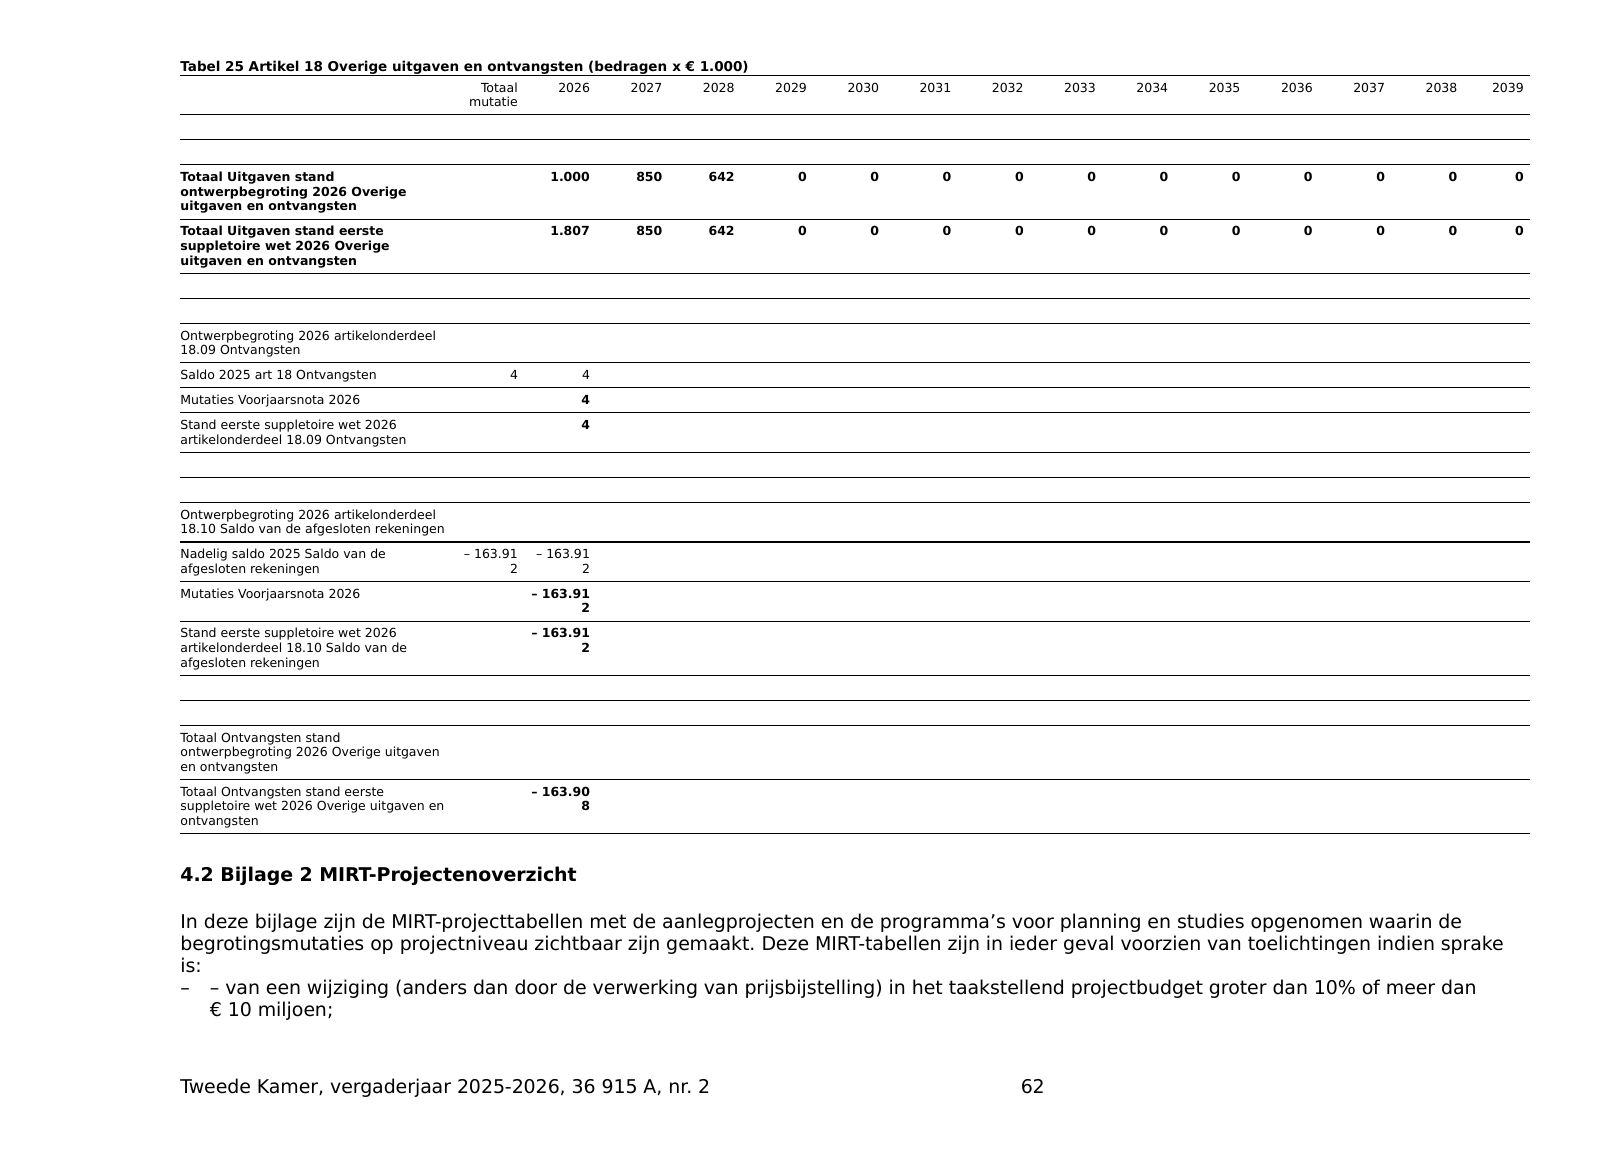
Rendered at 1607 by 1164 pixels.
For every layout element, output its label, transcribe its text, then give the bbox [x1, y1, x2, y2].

table_cell [1029, 363, 1102, 387]
table_cell 4 [524, 363, 596, 387]
table_cell [451, 582, 523, 621]
table_cell Totaal Uitgaven stand ontwerpbegroting 2026 Overige uitgaven en ontvangsten [180, 165, 451, 218]
table_cell [740, 453, 812, 477]
table_cell 2030 [813, 76, 885, 114]
table_cell [668, 503, 740, 541]
table_cell [1102, 363, 1174, 387]
table_cell [1318, 701, 1391, 725]
table_cell [596, 453, 668, 477]
table_cell [1463, 115, 1529, 139]
table_cell [180, 453, 451, 477]
table_cell 1.000 [524, 165, 596, 218]
table_cell [180, 676, 451, 700]
table_cell [1463, 726, 1529, 779]
table_cell [451, 453, 523, 477]
table_cell [813, 363, 885, 387]
table_cell [1318, 115, 1391, 139]
table_cell [668, 140, 740, 164]
table_cell 850 [596, 220, 668, 273]
text In deze bijlage zijn de MIRT-projecttabellen met de aanlegprojecten en de programma’s voor planning en studies opgenomen waarin de begrotingsmutaties op projectniveau zichtbaar zijn gemaakt. Deze MIRT-tabellen zijn in ieder geval voorzien van toelichtingen indien sprake is: [180, 911, 1529, 977]
table_cell [596, 363, 668, 387]
table_cell [1102, 388, 1174, 412]
table_cell [1318, 478, 1391, 502]
table_cell [740, 701, 812, 725]
table_cell [668, 582, 740, 621]
table_cell [1246, 115, 1318, 139]
table_cell [668, 363, 740, 387]
table_cell [813, 780, 885, 833]
table_cell [668, 274, 740, 298]
table_cell [1174, 274, 1246, 298]
table_cell [1174, 299, 1246, 323]
table_cell [885, 701, 957, 725]
table_cell Stand eerste suppletoire wet 2026 artikelonderdeel 18.09 Ontvangsten [180, 413, 451, 452]
table_cell [885, 324, 957, 362]
table_cell [885, 115, 957, 139]
table_cell [885, 140, 957, 164]
table_cell [1174, 453, 1246, 477]
table_cell [813, 543, 885, 581]
table_cell [740, 115, 812, 139]
table_cell [451, 220, 523, 273]
table_cell [957, 503, 1029, 541]
table_cell [1029, 676, 1102, 700]
table_cell [596, 274, 668, 298]
table_cell [1246, 503, 1318, 541]
table_cell [957, 299, 1029, 323]
table_cell [1246, 478, 1318, 502]
table_cell [524, 140, 596, 164]
table_cell [668, 388, 740, 412]
table_cell 0 [1102, 165, 1174, 218]
table_cell [596, 582, 668, 621]
table_cell [1174, 115, 1246, 139]
table_cell [1318, 780, 1391, 833]
table_cell [740, 726, 812, 779]
table_cell [1463, 363, 1529, 387]
table_cell [1391, 140, 1463, 164]
table_cell [1463, 543, 1529, 581]
table_cell [813, 388, 885, 412]
table_cell Totaal Ontvangsten stand eerste suppletoire wet 2026 Overige uitgaven en ontvangsten [180, 780, 451, 833]
table_cell [1246, 324, 1318, 362]
table_cell [740, 676, 812, 700]
table_cell [1102, 324, 1174, 362]
table_cell [1029, 274, 1102, 298]
table_cell [668, 543, 740, 581]
table_cell [1318, 363, 1391, 387]
table_cell [1318, 582, 1391, 621]
table_cell Nadelig saldo 2025 Saldo van de afgesloten rekeningen [180, 543, 451, 581]
table_cell [524, 324, 596, 362]
table_cell [1391, 388, 1463, 412]
table_cell [1318, 453, 1391, 477]
table_cell 2027 [596, 76, 668, 114]
table_cell [1246, 543, 1318, 581]
table_cell [1463, 676, 1529, 700]
table_cell [596, 140, 668, 164]
table_cell [1174, 388, 1246, 412]
table_cell [1102, 115, 1174, 139]
table_cell [1102, 274, 1174, 298]
table_cell [885, 543, 957, 581]
table_cell [813, 478, 885, 502]
table_cell [813, 115, 885, 139]
table_cell 0 [1391, 220, 1463, 273]
table_cell [524, 115, 596, 139]
table_cell 2039 [1463, 76, 1529, 114]
table_cell [1391, 274, 1463, 298]
table_cell [451, 165, 523, 218]
table_cell 0 [957, 165, 1029, 218]
table_cell 0 [885, 220, 957, 273]
table_cell [1029, 299, 1102, 323]
table_cell [451, 140, 523, 164]
table_cell [1463, 453, 1529, 477]
table_cell [1246, 676, 1318, 700]
table_cell 2037 [1318, 76, 1391, 114]
table_cell [813, 453, 885, 477]
table_cell [1463, 701, 1529, 725]
table_cell [1463, 324, 1529, 362]
table_cell [1463, 780, 1529, 833]
table_cell [1246, 140, 1318, 164]
table_cell [957, 582, 1029, 621]
table_cell [740, 503, 812, 541]
table_cell [1463, 478, 1529, 502]
table_cell 0 [1174, 165, 1246, 218]
table_cell [668, 324, 740, 362]
table_cell 2029 [740, 76, 812, 114]
table_cell Saldo 2025 art 18 Ontvangsten [180, 363, 451, 387]
table_cell [1463, 582, 1529, 621]
table_cell Stand eerste suppletoire wet 2026 artikelonderdeel 18.10 Saldo van de afgesloten rekeningen [180, 622, 451, 675]
table_cell [596, 324, 668, 362]
table_cell – 163.912 [524, 543, 596, 581]
table_cell Ontwerpbegroting 2026 artikelonderdeel 18.10 Saldo van de afgesloten rekeningen [180, 503, 451, 541]
table_cell [596, 676, 668, 700]
table_cell [1391, 299, 1463, 323]
table_cell 0 [813, 220, 885, 273]
table_cell 0 [740, 165, 812, 218]
table_cell [524, 478, 596, 502]
table_cell [885, 413, 957, 452]
table_cell [1246, 299, 1318, 323]
table_cell [1174, 503, 1246, 541]
table_cell [524, 726, 596, 779]
table_cell [740, 478, 812, 502]
table_cell [1029, 453, 1102, 477]
table_cell [1318, 726, 1391, 779]
table_cell [740, 299, 812, 323]
table_cell [885, 582, 957, 621]
table_cell [668, 299, 740, 323]
table_cell Totaal mutatie [451, 76, 523, 114]
table_cell [885, 388, 957, 412]
table_cell [1318, 324, 1391, 362]
table_cell [451, 299, 523, 323]
table_cell [1391, 478, 1463, 502]
table_cell [1029, 503, 1102, 541]
table_cell – 163.912 [524, 622, 596, 675]
table_cell [885, 780, 957, 833]
table_cell [451, 478, 523, 502]
table_cell [813, 299, 885, 323]
table_cell [1391, 324, 1463, 362]
table_cell 0 [957, 220, 1029, 273]
table_cell [885, 274, 957, 298]
table_cell [740, 324, 812, 362]
table_cell [885, 363, 957, 387]
table_cell [813, 413, 885, 452]
table_cell [1102, 622, 1174, 675]
table_cell [1102, 701, 1174, 725]
table_cell [1318, 413, 1391, 452]
table_cell [1102, 543, 1174, 581]
table_cell [451, 676, 523, 700]
table_cell [740, 622, 812, 675]
table_cell [451, 413, 523, 452]
table_cell [1463, 274, 1529, 298]
table_cell [524, 274, 596, 298]
table_cell 0 [1029, 220, 1102, 273]
table_cell 4 [524, 388, 596, 412]
table_cell 2026 [524, 76, 596, 114]
table_cell [957, 453, 1029, 477]
table_cell [957, 413, 1029, 452]
table_cell [1029, 115, 1102, 139]
table_cell [451, 503, 523, 541]
table_cell [813, 676, 885, 700]
table_cell [668, 453, 740, 477]
table_cell [1174, 780, 1246, 833]
table_cell [1318, 388, 1391, 412]
table_cell [1174, 363, 1246, 387]
table_cell [180, 299, 451, 323]
table_cell [740, 274, 812, 298]
table_cell [957, 676, 1029, 700]
table_cell 2035 [1174, 76, 1246, 114]
table_cell [180, 274, 451, 298]
table_cell [1029, 324, 1102, 362]
table_cell [957, 780, 1029, 833]
table_cell [596, 115, 668, 139]
text – – van een wijziging (anders dan door de verwerking van prijsbijstelling) in het taakstellend projectbudget groter dan 10% of meer dan € 10 miljoen; [180, 977, 1529, 1021]
table_cell [1391, 503, 1463, 541]
table_cell [1246, 413, 1318, 452]
table_cell [1102, 299, 1174, 323]
table_cell 1.807 [524, 220, 596, 273]
table_cell [1391, 582, 1463, 621]
table_cell [180, 478, 451, 502]
table_cell Mutaties Voorjaarsnota 2026 [180, 582, 451, 621]
table_cell [1174, 676, 1246, 700]
table_cell 0 [885, 165, 957, 218]
table_cell [1029, 701, 1102, 725]
table_cell [1029, 140, 1102, 164]
table_cell [957, 363, 1029, 387]
table_cell [596, 299, 668, 323]
table_cell [740, 363, 812, 387]
table_cell [885, 478, 957, 502]
table_cell [1029, 478, 1102, 502]
table_cell [1318, 140, 1391, 164]
table_cell [740, 582, 812, 621]
table_cell [1174, 622, 1246, 675]
table_cell [813, 503, 885, 541]
table_cell [524, 676, 596, 700]
table_cell [596, 543, 668, 581]
table_cell [1318, 503, 1391, 541]
table_cell [813, 274, 885, 298]
table_cell [813, 701, 885, 725]
table_cell [596, 701, 668, 725]
table_cell [1174, 413, 1246, 452]
table_cell 0 [1318, 165, 1391, 218]
table_cell [1391, 363, 1463, 387]
table_cell [957, 324, 1029, 362]
table_cell [668, 676, 740, 700]
table_cell [1463, 503, 1529, 541]
table_cell 0 [1246, 165, 1318, 218]
table_cell [451, 115, 523, 139]
table_cell [1463, 388, 1529, 412]
table_cell [1391, 413, 1463, 452]
table_cell [885, 726, 957, 779]
table_cell [957, 543, 1029, 581]
table_cell [1029, 582, 1102, 621]
table_cell – 163.908 [524, 780, 596, 833]
table_cell [1029, 388, 1102, 412]
table_cell [1246, 726, 1318, 779]
table_cell [180, 115, 451, 139]
table_cell [668, 726, 740, 779]
table_cell [1102, 780, 1174, 833]
table_cell 0 [1463, 165, 1529, 218]
table_cell 0 [1102, 220, 1174, 273]
table_cell [740, 388, 812, 412]
table_cell [1246, 388, 1318, 412]
table_cell [668, 701, 740, 725]
table_cell [1174, 726, 1246, 779]
table_cell 2032 [957, 76, 1029, 114]
table_cell [1246, 780, 1318, 833]
table_cell [1463, 413, 1529, 452]
table_cell [1102, 726, 1174, 779]
table_cell 2038 [1391, 76, 1463, 114]
table_cell [740, 413, 812, 452]
table_cell [1174, 582, 1246, 621]
table_cell [957, 622, 1029, 675]
table_cell [1391, 676, 1463, 700]
table_cell [813, 726, 885, 779]
table_cell [451, 274, 523, 298]
table_cell 642 [668, 165, 740, 218]
table_cell 0 [1246, 220, 1318, 273]
table_cell [1102, 676, 1174, 700]
table_cell [957, 701, 1029, 725]
table_cell Totaal Uitgaven stand eerste suppletoire wet 2026 Overige uitgaven en ontvangsten [180, 220, 451, 273]
table_cell [668, 413, 740, 452]
table_cell [180, 701, 451, 725]
table_cell [957, 274, 1029, 298]
table_cell [740, 780, 812, 833]
table_cell [1102, 582, 1174, 621]
table_cell [1391, 701, 1463, 725]
table_cell [596, 780, 668, 833]
table_cell [524, 503, 596, 541]
table_cell 2034 [1102, 76, 1174, 114]
table_cell [1391, 543, 1463, 581]
table_cell [180, 140, 451, 164]
table_cell [1246, 582, 1318, 621]
table_cell [1318, 676, 1391, 700]
table_cell [1463, 140, 1529, 164]
table_cell [1391, 115, 1463, 139]
table_cell [1174, 543, 1246, 581]
table_cell [1102, 413, 1174, 452]
table_cell 2031 [885, 76, 957, 114]
table_cell – 163.912 [451, 543, 523, 581]
table_cell [1318, 299, 1391, 323]
table_cell [451, 726, 523, 779]
table_cell [1174, 701, 1246, 725]
table_cell 0 [1391, 165, 1463, 218]
table_cell [885, 676, 957, 700]
table_cell 0 [1174, 220, 1246, 273]
table_cell 4 [451, 363, 523, 387]
table_cell [1318, 274, 1391, 298]
table_cell Mutaties Voorjaarsnota 2026 [180, 388, 451, 412]
table_cell [1463, 622, 1529, 675]
table_cell [957, 388, 1029, 412]
table_cell [668, 478, 740, 502]
table_cell [1318, 622, 1391, 675]
table_cell [1102, 453, 1174, 477]
table_cell [596, 478, 668, 502]
table_cell [1463, 299, 1529, 323]
table_cell [668, 622, 740, 675]
table_cell [1029, 622, 1102, 675]
table_cell 2028 [668, 76, 740, 114]
table_cell Totaal Ontvangsten stand ontwerpbegroting 2026 Overige uitgaven en ontvangsten [180, 726, 451, 779]
table_cell 2033 [1029, 76, 1102, 114]
table_cell [1102, 503, 1174, 541]
table_cell [1391, 726, 1463, 779]
table_cell 642 [668, 220, 740, 273]
table_cell [524, 453, 596, 477]
table_cell [596, 388, 668, 412]
table_cell [740, 543, 812, 581]
table_cell [740, 140, 812, 164]
table_cell [1391, 622, 1463, 675]
table_cell [1174, 140, 1246, 164]
table_cell [957, 115, 1029, 139]
table_header Tabel 25 Artikel 18 Overige uitgaven en ontvangsten (bedragen x € 1.000) [180, 59, 1529, 75]
table_cell [451, 701, 523, 725]
table_cell [524, 299, 596, 323]
table_cell [451, 780, 523, 833]
table_cell [1174, 324, 1246, 362]
table_cell [451, 622, 523, 675]
table_cell [1029, 543, 1102, 581]
table_cell [596, 622, 668, 675]
table_cell [524, 701, 596, 725]
table_cell [668, 115, 740, 139]
table_cell [813, 324, 885, 362]
table_cell [1029, 780, 1102, 833]
table_cell 0 [1029, 165, 1102, 218]
table_cell 2036 [1246, 76, 1318, 114]
table_cell 4 [524, 413, 596, 452]
table_cell [1391, 453, 1463, 477]
table_cell [885, 622, 957, 675]
table_cell [1391, 780, 1463, 833]
table_cell [1102, 478, 1174, 502]
table_cell [1029, 726, 1102, 779]
table_cell [813, 140, 885, 164]
table_cell [885, 299, 957, 323]
table_cell [596, 503, 668, 541]
table_cell [813, 622, 885, 675]
table_cell [596, 726, 668, 779]
table_cell [885, 453, 957, 477]
table_cell [1102, 140, 1174, 164]
table_cell [813, 582, 885, 621]
table_cell [1246, 453, 1318, 477]
table_cell [1246, 622, 1318, 675]
table_cell Ontwerpbegroting 2026 artikelonderdeel 18.09 Ontvangsten [180, 324, 451, 362]
table_cell [1246, 274, 1318, 298]
table_cell [180, 76, 451, 114]
table_cell [1174, 478, 1246, 502]
table_cell [1318, 543, 1391, 581]
table_cell [1246, 701, 1318, 725]
table_cell [596, 413, 668, 452]
table_cell 0 [1463, 220, 1529, 273]
table_cell 0 [813, 165, 885, 218]
table_cell 850 [596, 165, 668, 218]
table_cell 0 [740, 220, 812, 273]
table_cell [957, 140, 1029, 164]
table_cell [1246, 363, 1318, 387]
table_cell [885, 503, 957, 541]
table_cell [451, 388, 523, 412]
table_cell [668, 780, 740, 833]
table_cell 0 [1318, 220, 1391, 273]
table_cell – 163.912 [524, 582, 596, 621]
table_cell [451, 324, 523, 362]
subtitle 4.2 Bijlage 2 MIRT-Projectenoverzicht [180, 864, 1529, 886]
table_cell [957, 726, 1029, 779]
table_cell [957, 478, 1029, 502]
table_cell [1029, 413, 1102, 452]
